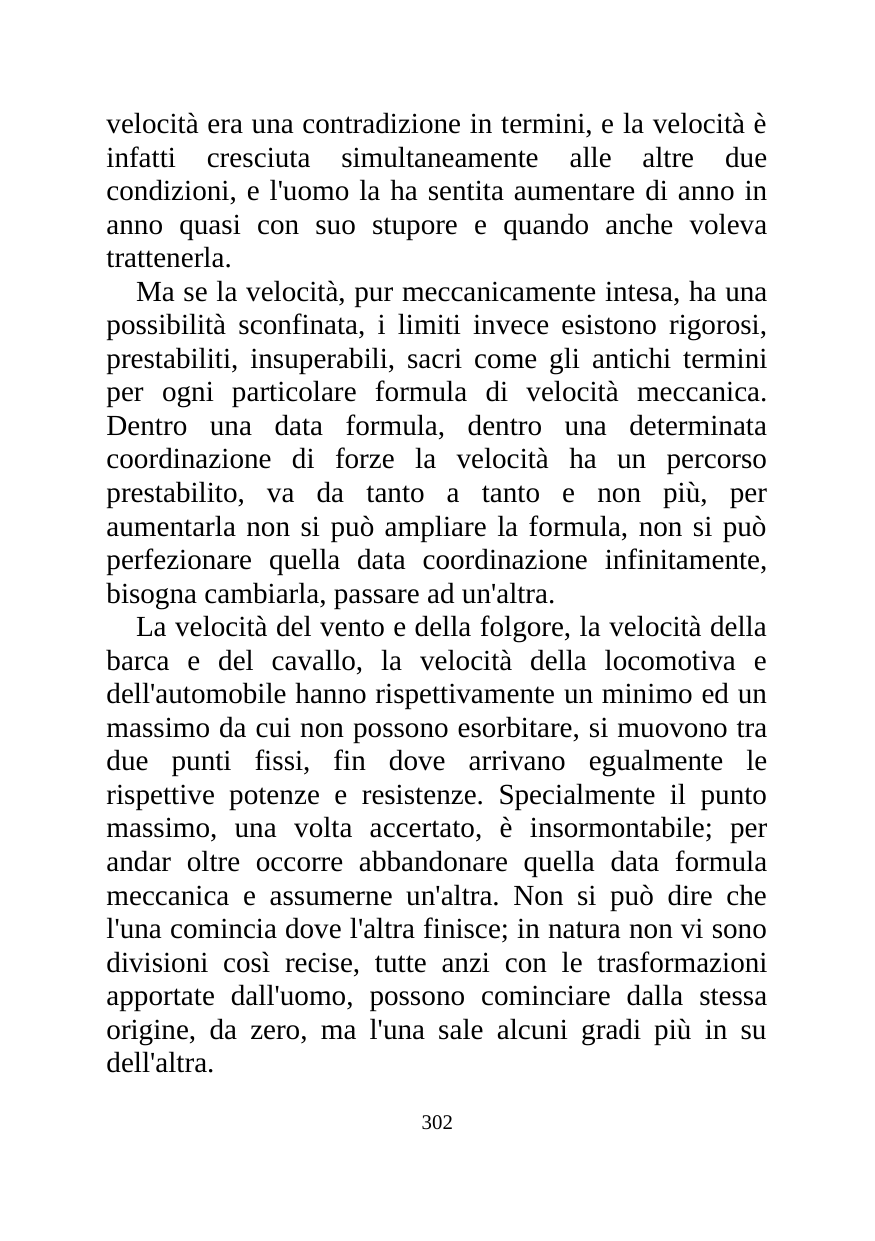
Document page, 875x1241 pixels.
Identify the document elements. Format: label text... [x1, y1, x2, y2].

text velocità era una contradizione in termini, e la velocità è infatti cresciuta simultaneamente alle altre due condizioni, e l'uomo la ha sentita aumentare di anno in anno quasi con suo stupore e quando anche voleva trattenerla. [106, 106, 768, 274]
text La velocità del vento e della folgore, la velocità della barca e del cavallo, la velocità della locomotiva e dell'automobile hanno rispettivamente un minimo ed un massimo da cui non possono esorbitare, si muovono tra due punti fissi, fin dove arrivano egualmente le rispettive potenze e resistenze. Specialmente il punto massimo, una volta accertato, è insormontabile; per andar oltre occorre abbandonare quella data formula meccanica e assumerne un'altra. Non si può dire che l'una comincia dove l'altra finisce; in natura non vi sono divisioni così recise, tutte anzi con le trasformazioni apportate dall'uomo, possono cominciare dalla stessa origine, da zero, ma l'una sale alcuni gradi più in su dell'altra. [106, 609, 768, 1079]
text Ma se la velocità, pur meccanicamente intesa, ha una possibilità sconfinata, i limiti invece esistono rigorosi, prestabiliti, insuperabili, sacri come gli antichi termini per ogni particolare formula di velocità meccanica. Dentro una data formula, dentro una determinata coordinazione di forze la velocità ha un percorso prestabilito, va da tanto a tanto e non più, per aumentarla non si può ampliare la formula, non si può perfezionare quella data coordinazione infinitamente, bisogna cambiarla, passare ad un'altra. [106, 274, 768, 609]
